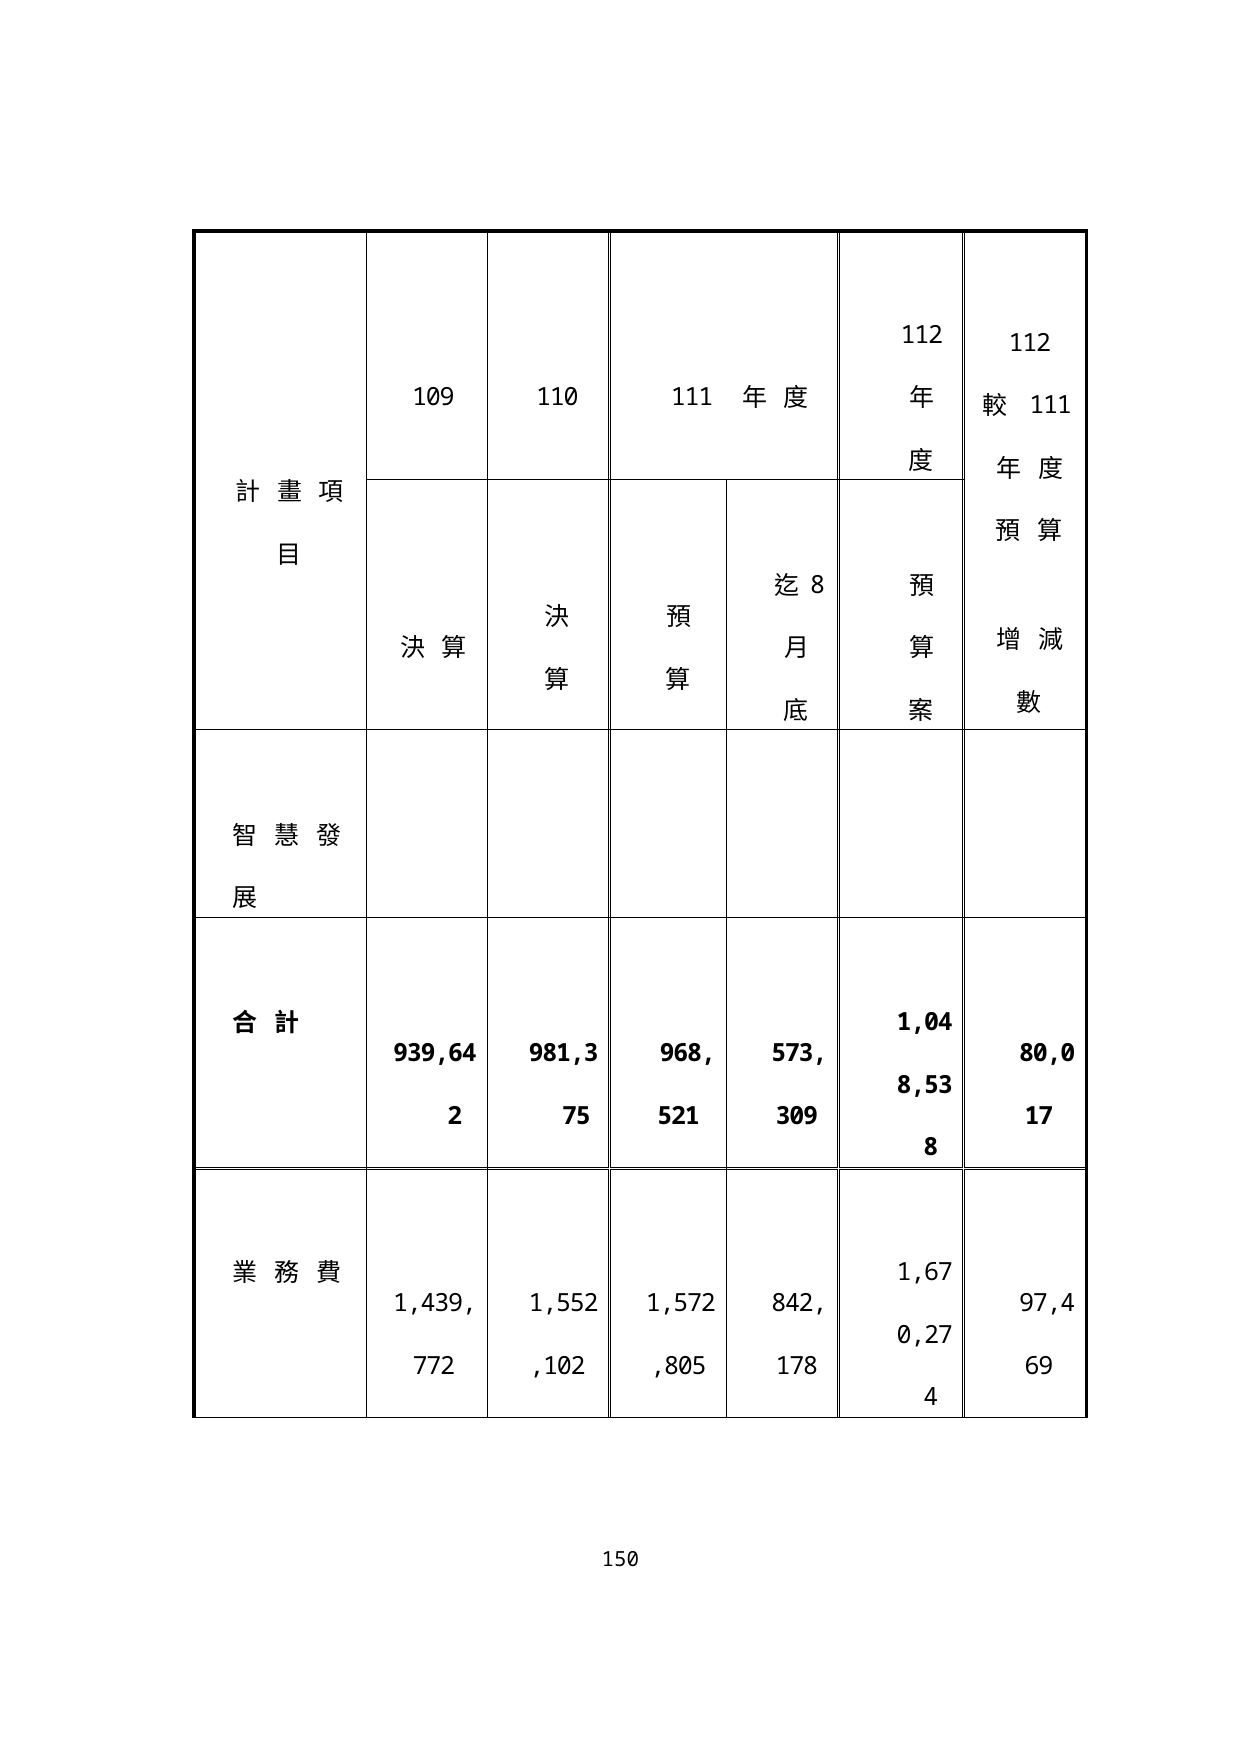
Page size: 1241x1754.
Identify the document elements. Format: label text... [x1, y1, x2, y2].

table_header 109 [367, 233, 487, 479]
table_cell - [367, 730, 487, 917]
table_cell 1,572,805 [611, 1170, 726, 1417]
table_cell 決算 [488, 480, 608, 729]
table_cell 預算案 [840, 480, 962, 729]
table_cell [965, 730, 1085, 917]
table_cell 80,017 [965, 918, 1085, 1167]
table_cell 決算 [367, 480, 487, 729]
table_cell 97,469 [965, 1170, 1085, 1417]
table_cell 預算 [611, 480, 726, 729]
table_cell 1,670,274 [840, 1170, 962, 1417]
table_header 110 [488, 233, 608, 479]
table_cell 智慧發展 [196, 730, 366, 917]
table_header 111年度 [611, 233, 837, 479]
table_cell 合計 [196, 918, 366, 1167]
table_cell 迄8月底 [727, 480, 837, 729]
table_cell [727, 730, 837, 917]
table_cell [611, 730, 726, 917]
table_cell [488, 730, 608, 917]
table_cell 1,439,772 [367, 1170, 487, 1417]
table_cell 1,552,102 [488, 1170, 608, 1417]
table_cell [840, 730, 962, 917]
table_cell 1,048,538 [840, 918, 962, 1167]
table_cell 939,642 [367, 918, 487, 1167]
table_cell 573,309 [727, 918, 837, 1167]
table_header 112年度 [840, 233, 962, 479]
table_header 112較111年度預算 增減數 [965, 233, 1085, 729]
table_cell 968,521 [611, 918, 726, 1167]
table_cell 842,178 [727, 1170, 837, 1417]
table_cell 981,375 [488, 918, 608, 1167]
table_cell 業務費 [196, 1170, 366, 1417]
table_header 計畫項目 [196, 233, 366, 729]
